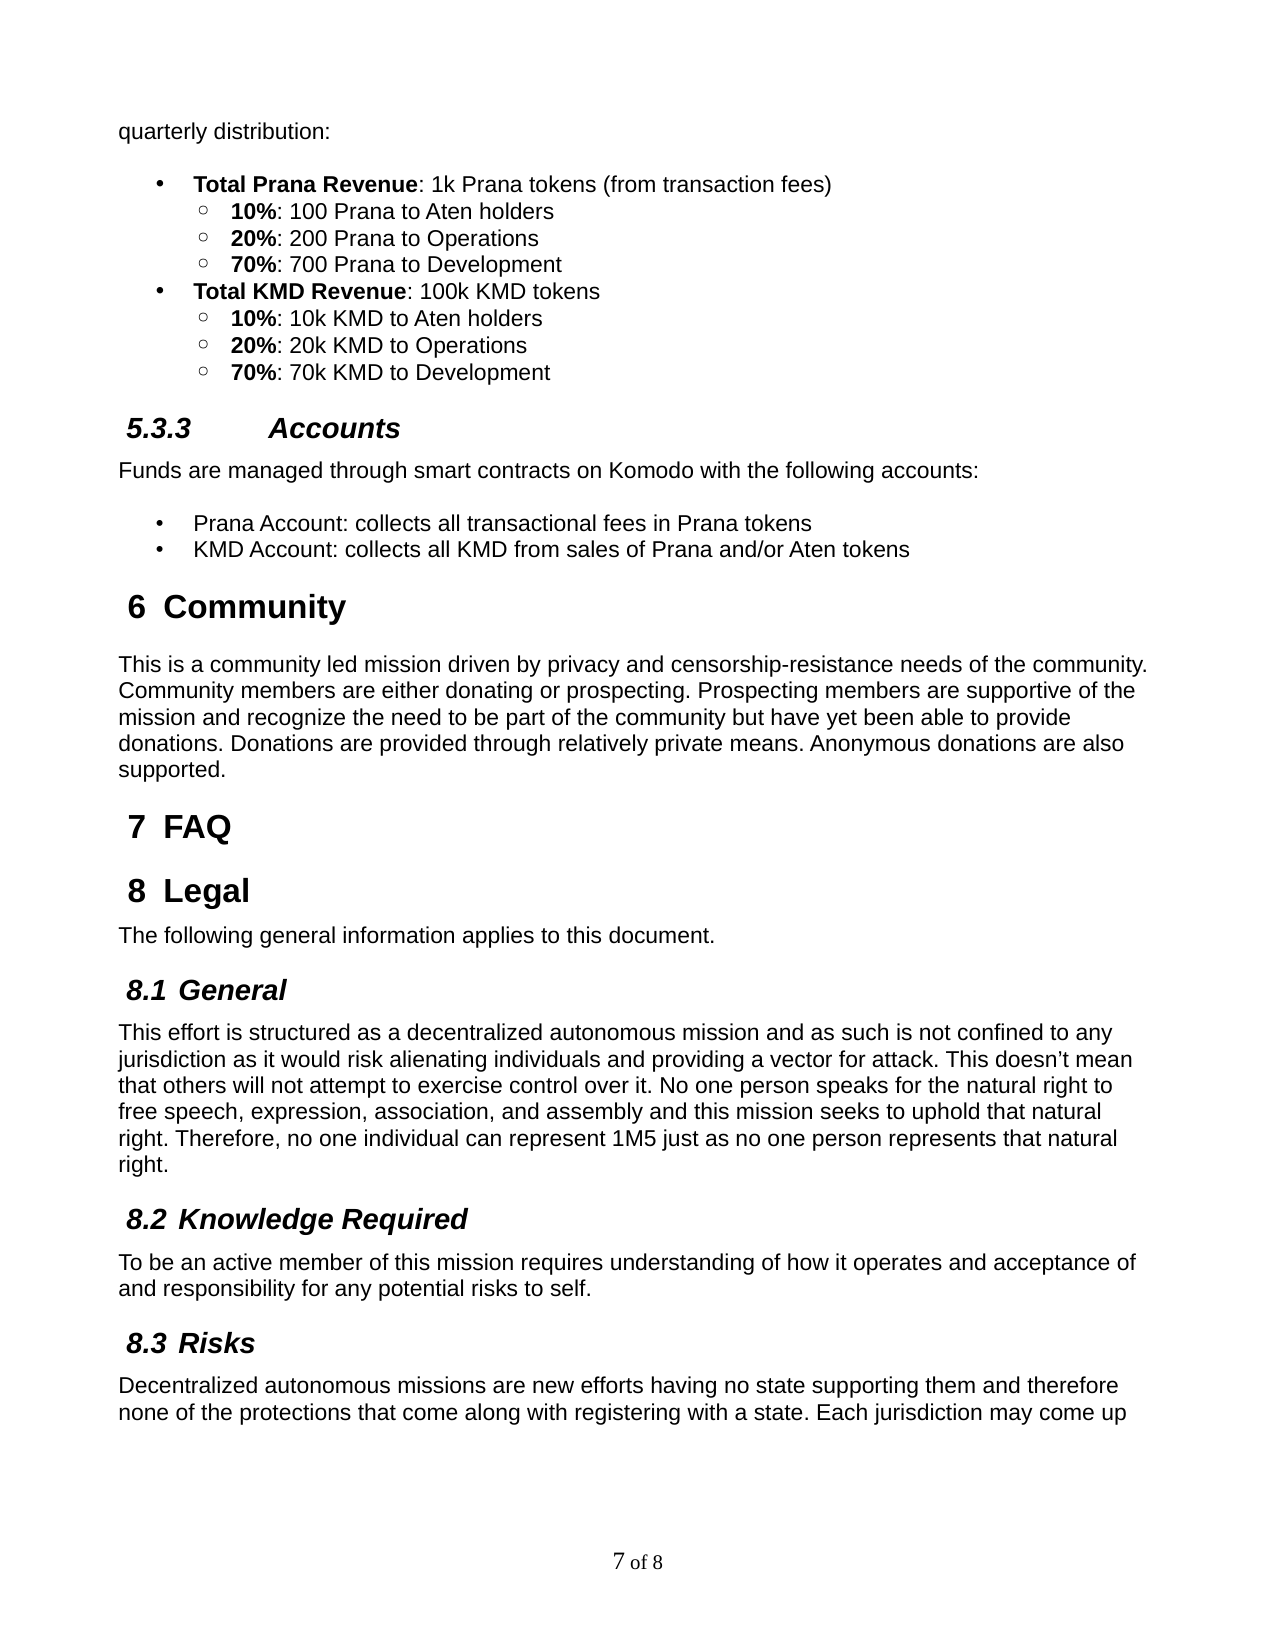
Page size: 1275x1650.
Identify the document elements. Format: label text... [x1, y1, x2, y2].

text To be an active member of this mission requires understanding of how it operates and acceptance of and responsibility for any potential risks to self. [118, 1248, 1157, 1301]
subtitle Accounts [118, 411, 1157, 444]
text Funds are managed through smart contracts on Komodo with the following accounts: [118, 457, 1157, 483]
list Prana Account: collects all transactional fees in Prana tokens [156, 509, 1157, 536]
subtitle Knowledge Required [118, 1202, 1157, 1236]
subtitle Legal [118, 871, 1157, 909]
subtitle Community [118, 587, 1157, 626]
list 70%: 700 Prana to Development [193, 251, 1157, 278]
list 10%: 10k KMD to Aten holders [193, 305, 1157, 332]
text quarterly distribution: [118, 118, 1157, 144]
list 20%: 200 Prana to Operations [193, 224, 1157, 251]
list 70%: 70k KMD to Development [193, 359, 1157, 386]
list This is a community led mission driven by privacy and censorship-resistance needs of the community. Community members are either donating or prospecting. Prospecting members are supportive of the mission and recognize the need to be part of the community but have yet been able to provide donations. Donations are provided through relatively private means. Anonymous donations are also supported. [118, 651, 1157, 782]
list Total KMD Revenue: 100k KMD tokens [156, 278, 1157, 305]
text This effort is structured as a decentralized autonomous mission and as such is not confined to any jurisdiction as it would risk alienating individuals and providing a vector for attack. This doesn’t mean that others will not attempt to exercise control over it. No one person speaks for the natural right to free speech, expression, association, and assembly and this mission seeks to uphold that natural right. Therefore, no one individual can represent 1M5 just as no one person represents that natural right. [118, 1019, 1157, 1177]
list 10%: 100 Prana to Aten holders [193, 198, 1157, 224]
list KMD Account: collects all KMD from sales of Prana and/or Aten tokens [156, 536, 1157, 562]
subtitle FAQ [118, 807, 1157, 846]
list Total Prana Revenue: 1k Prana tokens (from transaction fees) [156, 171, 1157, 198]
subtitle Risks [118, 1326, 1157, 1360]
subtitle General [118, 973, 1157, 1007]
text Decentralized autonomous missions are new efforts having no state supporting them and therefore none of the protections that come along with registering with a state. Each jurisdiction may come up [118, 1372, 1157, 1425]
list 20%: 20k KMD to Operations [193, 332, 1157, 359]
text The following general information applies to this document. [118, 922, 1157, 948]
